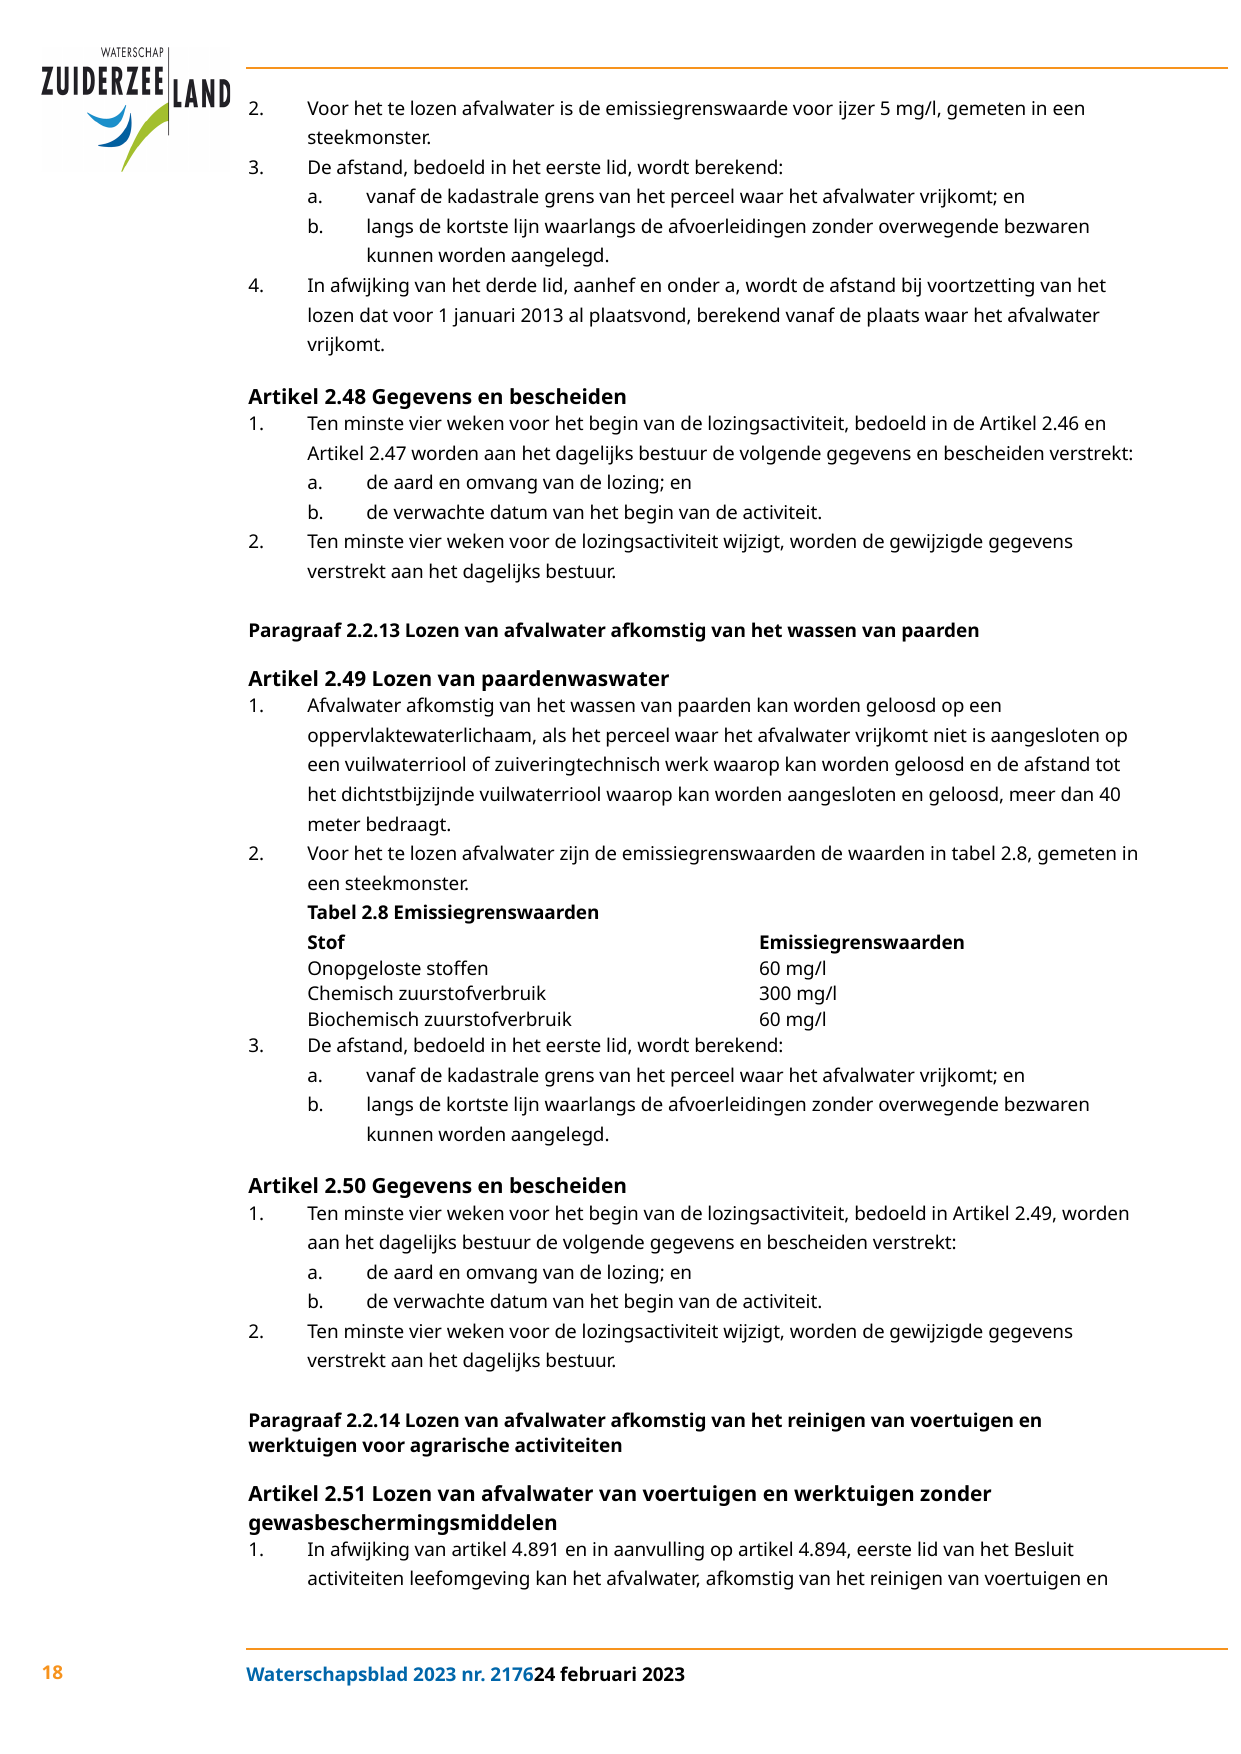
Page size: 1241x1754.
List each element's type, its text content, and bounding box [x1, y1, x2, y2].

list vanaf de kadastrale grens van het perceel waar het afvalwater vrijkomt; en [307, 1062, 1152, 1087]
list In afwijking van artikel 4.891 en in aanvulling op artikel 4.894, eerste lid van het Besluit activiteiten leefomgeving kan het afvalwater, afkomstig van het reinigen van voertuigen en [248, 1536, 1152, 1591]
table_cell 300 mg/l [759, 981, 1211, 1006]
list vanaf de kadastrale grens van het perceel waar het afvalwater vrijkomt; en [307, 183, 1152, 209]
list Ten minste vier weken voor het begin van de lozingsactiviteit, bedoeld in de Artikel 2.46 en Artikel 2.47 worden aan het dagelijks bestuur de volgende gegevens en bescheiden verstrekt: [248, 410, 1152, 466]
table_cell Chemisch zuurstofverbruik [307, 981, 759, 1006]
text Artikel 2.48 Gegevens en bescheiden [248, 382, 1152, 410]
text Paragraaf 2.2.13 Lozen van afvalwater afkomstig van het wassen van paarden [248, 617, 1152, 643]
text Artikel 2.49 Lozen van paardenwaswater [248, 664, 1152, 692]
list langs de kortste lijn waarlangs de afvoerleidingen zonder overwegende bezwaren kunnen worden aangelegd. [307, 1091, 1152, 1147]
table_cell Biochemisch zuurstofverbruik [307, 1006, 759, 1032]
list de verwachte datum van het begin van de activiteit. [307, 499, 1152, 525]
text Paragraaf 2.2.14 Lozen van afvalwater afkomstig van het reinigen van voertuigen en werktuigen voor agrarische activiteiten [248, 1407, 1152, 1458]
list Ten minste vier weken voor de lozingsactiviteit wijzigt, worden de gewijzigde gegevens verstrekt aan het dagelijks bestuur. [248, 1318, 1152, 1373]
list De afstand, bedoeld in het eerste lid, wordt berekend: [248, 1032, 1152, 1058]
text Artikel 2.51 Lozen van afvalwater van voertuigen en werktuigen zonder gewasbeschermingsmiddelen [248, 1479, 1152, 1536]
list In afwijking van het derde lid, aanhef en onder a, wordt de afstand bij voortzetting van het lozen dat voor 1 januari 2013 al plaatsvond, berekend vanaf de plaats waar het afvalwater vrijkomt. [248, 272, 1152, 357]
list langs de kortste lijn waarlangs de afvoerleidingen zonder overwegende bezwaren kunnen worden aangelegd. [307, 213, 1152, 268]
list de verwachte datum van het begin van de activiteit. [307, 1288, 1152, 1314]
list de aard en omvang van de lozing; en [307, 469, 1152, 495]
list Voor het te lozen afvalwater is de emissiegrenswaarde voor ijzer 5 mg/l, gemeten in een steekmonster. [248, 95, 1152, 150]
table_cell 60 mg/l [759, 1006, 1211, 1032]
list Voor het te lozen afvalwater zijn de emissiegrenswaarden de waarden in tabel 2.8, gemeten in een steekmonster. [248, 840, 1152, 896]
table_cell 60 mg/l [759, 955, 1211, 981]
list Tabel 2.8 Emissiegrenswaarden [248, 899, 1152, 925]
list Afvalwater afkomstig van het wassen van paarden kan worden geloosd op een oppervlaktewaterlichaam, als het perceel waar het afvalwater vrijkomt niet is aangesloten op een vuilwaterriool of zuiveringtechnisch werk waarop kan worden geloosd en de afstand tot het dichtstbijzijnde vuilwaterriool waarop kan worden aangesloten en geloosd, meer dan 40 meter bedraagt. [248, 692, 1152, 836]
table_cell Onopgeloste stoffen [307, 955, 759, 981]
list Ten minste vier weken voor het begin van de lozingsactiviteit, bedoeld in Artikel 2.49, worden aan het dagelijks bestuur de volgende gegevens en bescheiden verstrekt: [248, 1200, 1152, 1255]
table_header Emissiegrenswaarden [759, 929, 1211, 955]
list de aard en omvang van de lozing; en [307, 1259, 1152, 1285]
table_header Stof [307, 929, 759, 955]
list De afstand, bedoeld in het eerste lid, wordt berekend: [248, 154, 1152, 180]
picture [41, 47, 231, 172]
list Ten minste vier weken voor de lozingsactiviteit wijzigt, worden de gewijzigde gegevens verstrekt aan het dagelijks bestuur. [248, 529, 1152, 584]
text Artikel 2.50 Gegevens en bescheiden [248, 1171, 1152, 1200]
